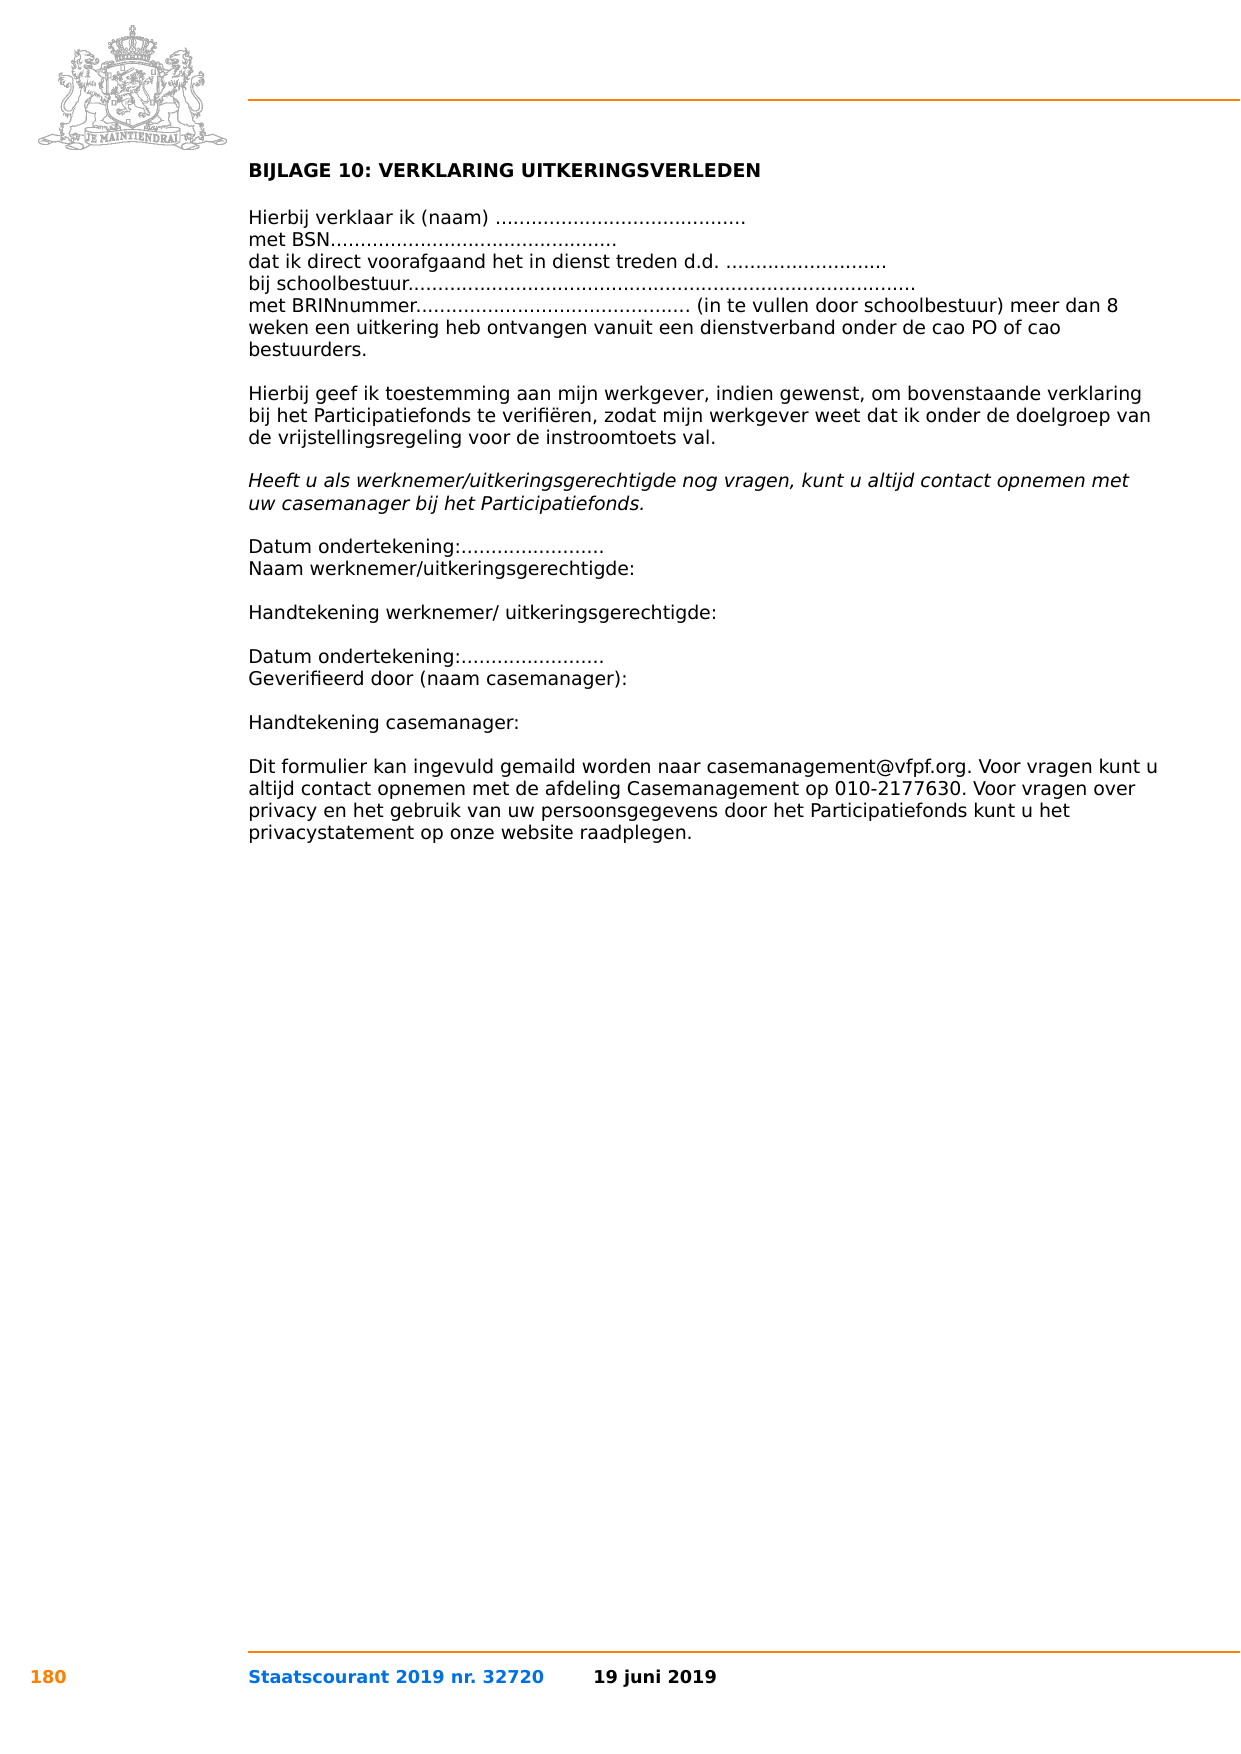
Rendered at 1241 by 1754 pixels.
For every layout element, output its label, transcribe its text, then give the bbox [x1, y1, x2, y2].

text Handtekening werknemer/ uitkeringsgerechtigde: [248, 602, 1163, 624]
text Heeft u als werknemer/uitkeringsgerechtigde nog vragen, kunt u altijd contact opnemen met uw casemanager bij het Participatiefonds. [248, 470, 1163, 514]
text Naam werknemer/uitkeringsgerechtigde: [248, 558, 1163, 580]
text met BSN................................................ [248, 229, 1163, 251]
text Datum ondertekening:........................ [248, 646, 1163, 668]
text dat ik direct voorafgaand het in dienst treden d.d. ........................... [248, 251, 1163, 273]
text bij schoolbestuur..................................................................................... [248, 273, 1163, 295]
text Handtekening casemanager: [248, 712, 1163, 734]
text Geverifieerd door (naam casemanager): [248, 668, 1163, 690]
text Dit formulier kan ingevuld gemaild worden naar casemanagement@vfpf.org. Voor vragen kunt u altijd contact opnemen met de afdeling Casemanagement op 010-2177630. Voor vragen over privacy en het gebruik van uw persoonsgegevens door het Participatiefonds kunt u het privacystatement op onze website raadplegen. [248, 756, 1163, 843]
text met BRINnummer.............................................. (in te vullen door schoolbestuur) meer dan 8 weken een uitkering heb ontvangen vanuit een dienstverband onder de cao PO of cao bestuurders. [248, 295, 1163, 361]
text Datum ondertekening:........................ [248, 536, 1163, 558]
text Hierbij verklaar ik (naam) .......................................... [248, 207, 1163, 229]
picture [38, 25, 227, 150]
text Hierbij geef ik toestemming aan mijn werkgever, indien gewenst, om bovenstaande verklaring bij het Participatiefonds te verifiëren, zodat mijn werkgever weet dat ik onder de doelgroep van de vrijstellingsregeling voor de instroomtoets val. [248, 383, 1163, 448]
subtitle BIJLAGE 10: VERKLARING UITKERINGSVERLEDEN [248, 160, 1163, 182]
